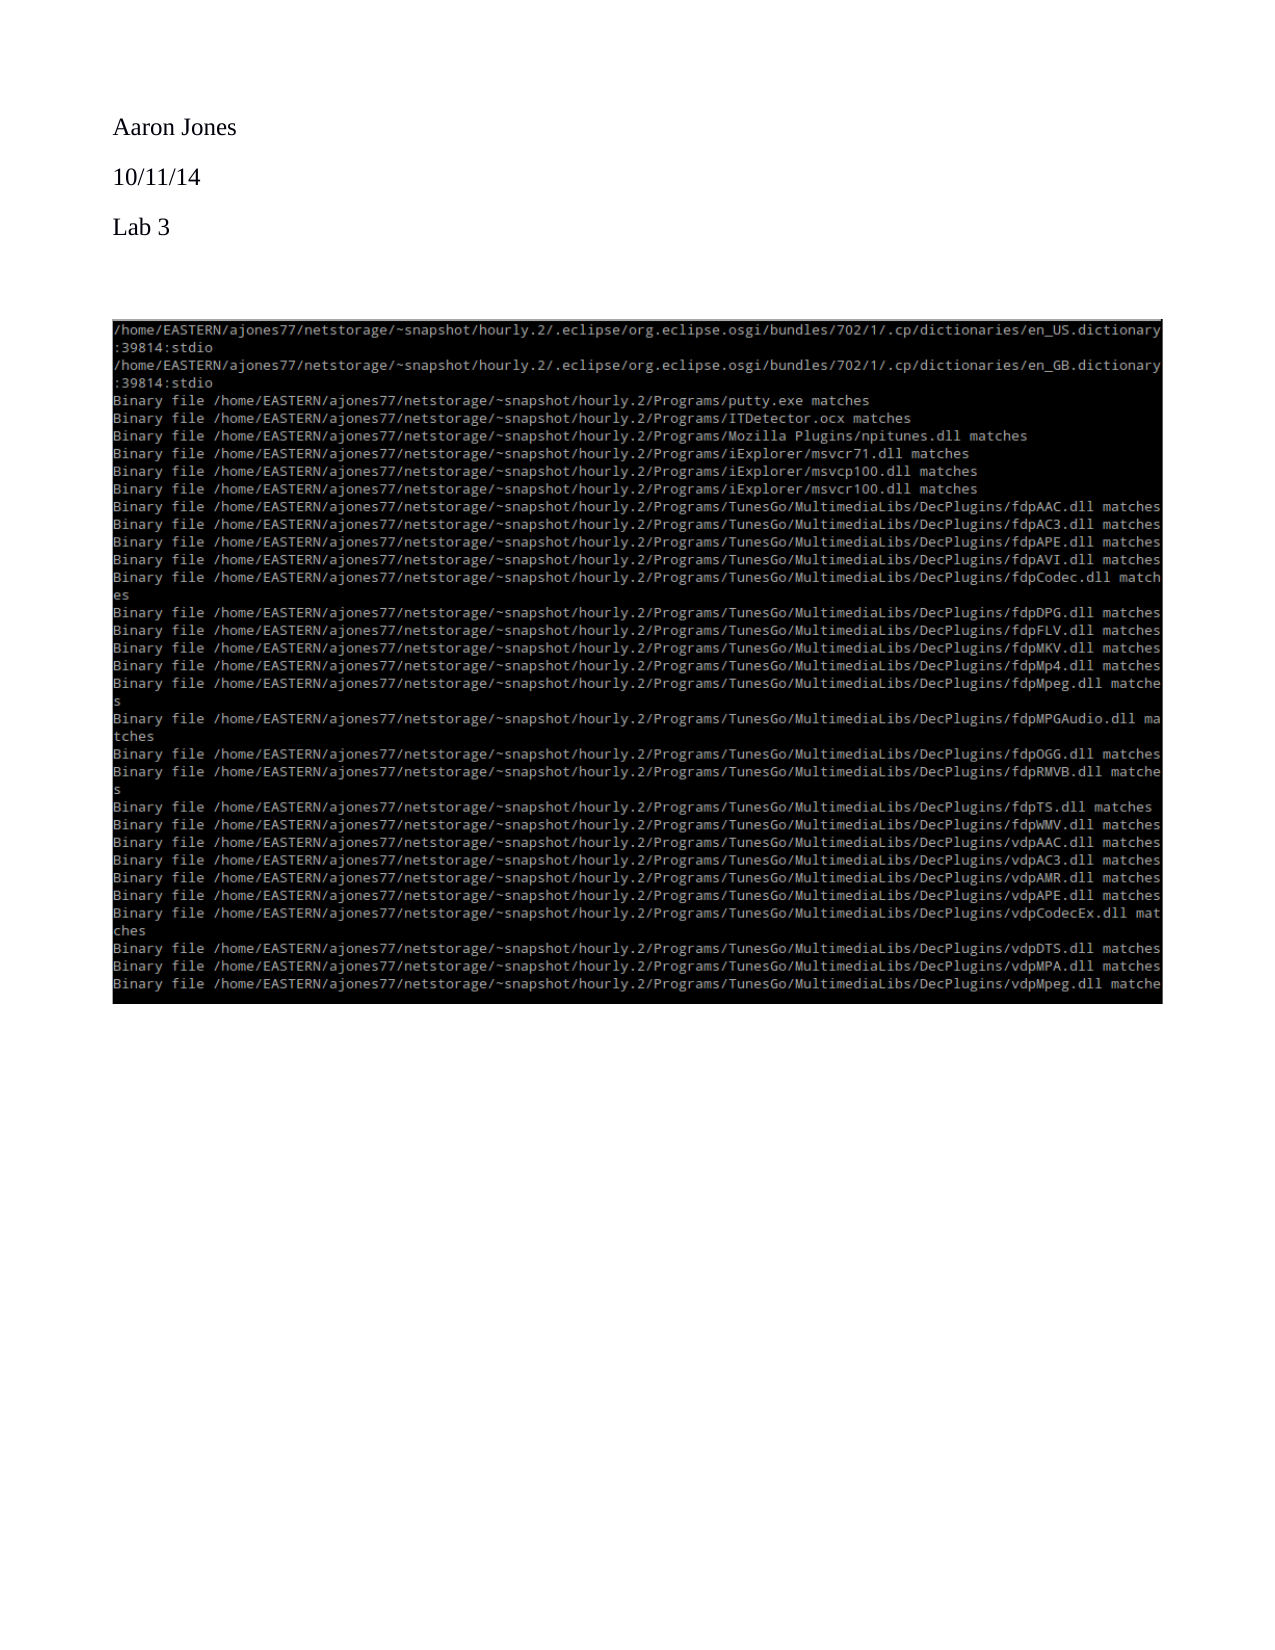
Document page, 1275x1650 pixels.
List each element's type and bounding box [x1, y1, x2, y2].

picture [112, 319, 1163, 1004]
